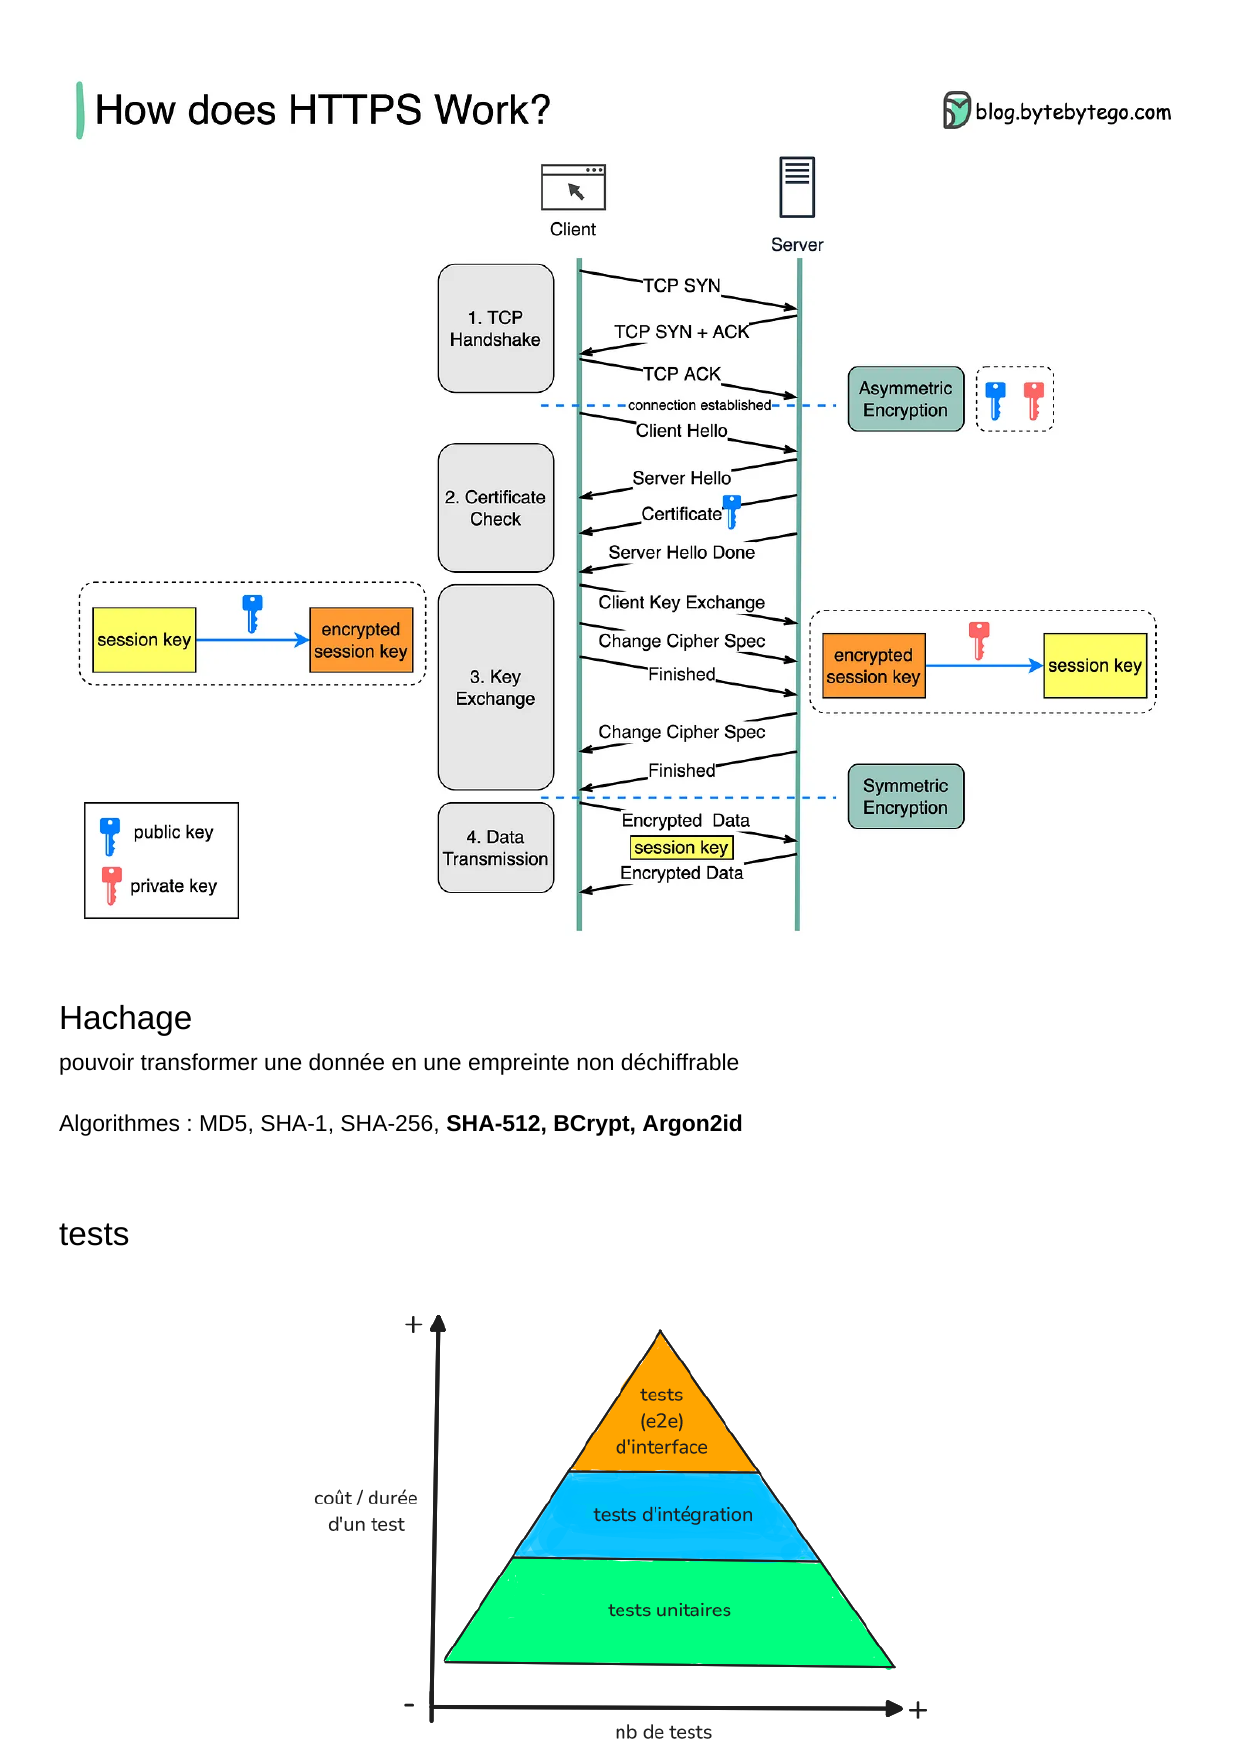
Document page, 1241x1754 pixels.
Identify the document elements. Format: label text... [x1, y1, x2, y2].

text tests [59, 1214, 1181, 1253]
text pouvoir transformer une donnée en une empreinte non déchiffrable [59, 1049, 1181, 1076]
text Algorithmes : MD5, SHA-1, SHA-256, SHA-512, BCrypt, Argon2id [59, 1109, 1181, 1136]
picture [58, 58, 1182, 957]
subtitle Hachage [59, 998, 1181, 1037]
picture [304, 1289, 937, 1754]
